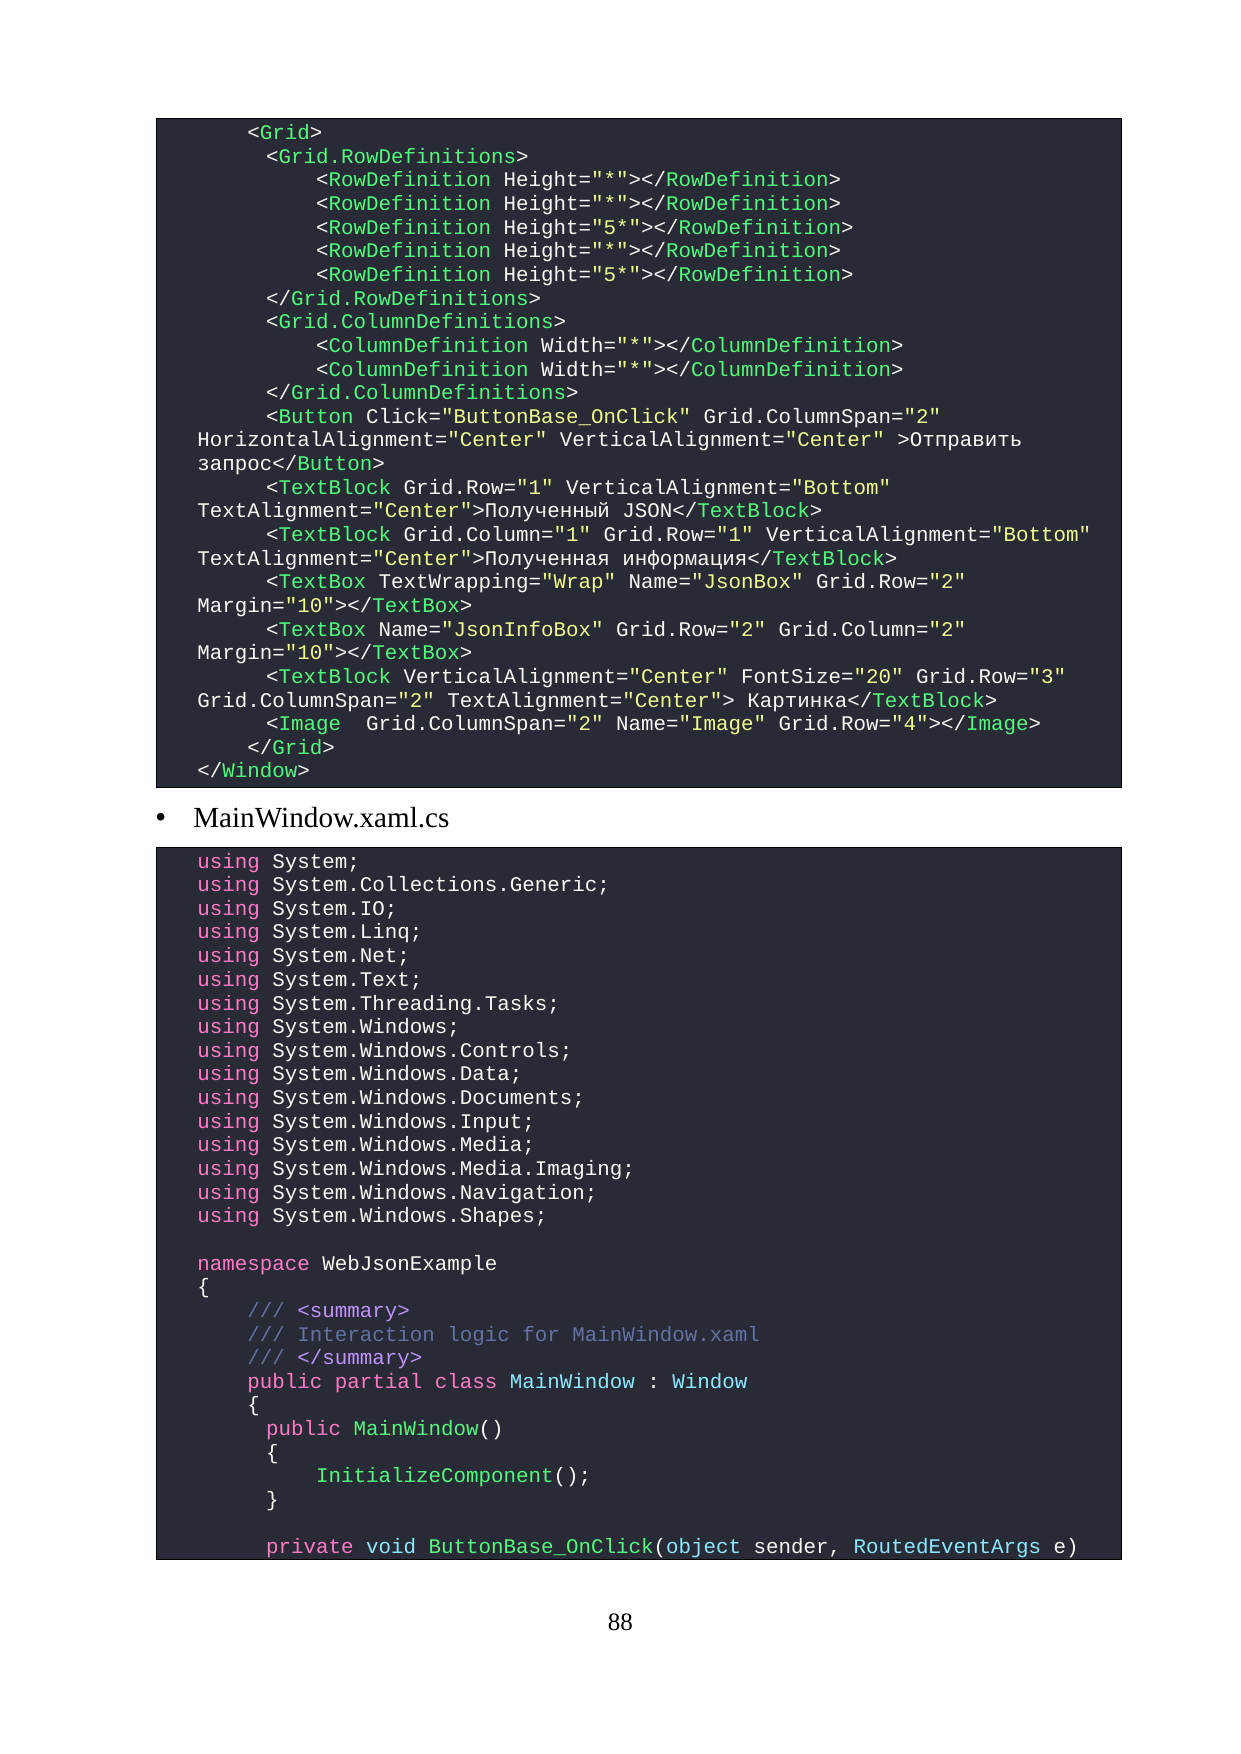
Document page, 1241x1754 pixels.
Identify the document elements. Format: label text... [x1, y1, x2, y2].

list <TextBox TextWrapping="Wrap" Name="JsonBox" Grid.Row="2" Margin="10"></TextBox> [157, 567, 1121, 615]
list using System.Collections.Generic; [157, 870, 1121, 894]
list <Grid> [157, 119, 1121, 142]
list } [157, 1485, 1121, 1509]
list using System.Windows.Navigation; [157, 1178, 1121, 1201]
list </Grid.ColumnDefinitions> [157, 378, 1121, 402]
list InitializeComponent(); [157, 1461, 1121, 1485]
list <Button Click="ButtonBase_OnClick" Grid.ColumnSpan="2" HorizontalAlignment="Center" VerticalAlignment="Center" >Отправить запрос</Button> [157, 402, 1121, 473]
list <TextBox Name="JsonInfoBox" Grid.Row="2" Grid.Column="2" Margin="10"></TextBox> [157, 615, 1121, 662]
list <RowDefinition Height="5*"></RowDefinition> [157, 260, 1121, 284]
list /// <summary> [157, 1296, 1121, 1319]
list <RowDefinition Height="5*"></RowDefinition> [157, 213, 1121, 236]
list using System.Threading.Tasks; [157, 988, 1121, 1012]
list namespace WebJsonExample [157, 1249, 1121, 1272]
list using System.IO; [157, 894, 1121, 918]
list <ColumnDefinition Width="*"></ColumnDefinition> [157, 354, 1121, 378]
list <RowDefinition Height="*"></RowDefinition> [157, 189, 1121, 213]
list <TextBlock Grid.Row="1" VerticalAlignment="Bottom" TextAlignment="Center">Полученный JSON</TextBlock> [157, 473, 1121, 520]
list <TextBlock Grid.Column="1" Grid.Row="1" VerticalAlignment="Bottom" TextAlignment="Center">Полученная информация</TextBlock> [157, 520, 1121, 567]
list <Grid.ColumnDefinitions> [157, 307, 1121, 331]
list <ColumnDefinition Width="*"></ColumnDefinition> [157, 331, 1121, 354]
list using System.Windows.Shapes; [157, 1201, 1121, 1225]
list <RowDefinition Height="*"></RowDefinition> [157, 165, 1121, 189]
list MainWindow.xaml.cs [156, 801, 1122, 834]
list using System.Windows.Controls; [157, 1036, 1121, 1059]
list using System.Windows.Documents; [157, 1083, 1121, 1107]
list <TextBlock VerticalAlignment="Center" FontSize="20" Grid.Row="3" Grid.ColumnSpan="2" TextAlignment="Center"> Картинка</TextBlock> [157, 662, 1121, 709]
list using System.Windows.Media; [157, 1130, 1121, 1154]
list private void ButtonBase_OnClick(object sender, RoutedEventArgs e) [157, 1532, 1121, 1559]
list { [157, 1391, 1121, 1414]
list using System.Linq; [157, 918, 1121, 941]
list using System.Windows.Media.Imaging; [157, 1154, 1121, 1178]
list using System.Windows; [157, 1012, 1121, 1036]
list { [157, 1272, 1121, 1296]
list using System.Windows.Input; [157, 1107, 1121, 1130]
list using System.Windows.Data; [157, 1059, 1121, 1083]
list /// </summary> [157, 1343, 1121, 1367]
list </Grid> [157, 733, 1121, 757]
list <Grid.RowDefinitions> [157, 142, 1121, 165]
list public MainWindow() [157, 1414, 1121, 1438]
list <Image Grid.ColumnSpan="2" Name="Image" Grid.Row="4"></Image> [157, 709, 1121, 733]
list <RowDefinition Height="*"></RowDefinition> [157, 236, 1121, 260]
list using System.Net; [157, 941, 1121, 965]
list { [157, 1438, 1121, 1461]
list /// Interaction logic for MainWindow.xaml [157, 1319, 1121, 1343]
list public partial class MainWindow : Window [157, 1367, 1121, 1391]
list using System; [157, 848, 1121, 870]
list </Window> [157, 757, 1121, 787]
list using System.Text; [157, 965, 1121, 988]
list </Grid.RowDefinitions> [157, 284, 1121, 307]
